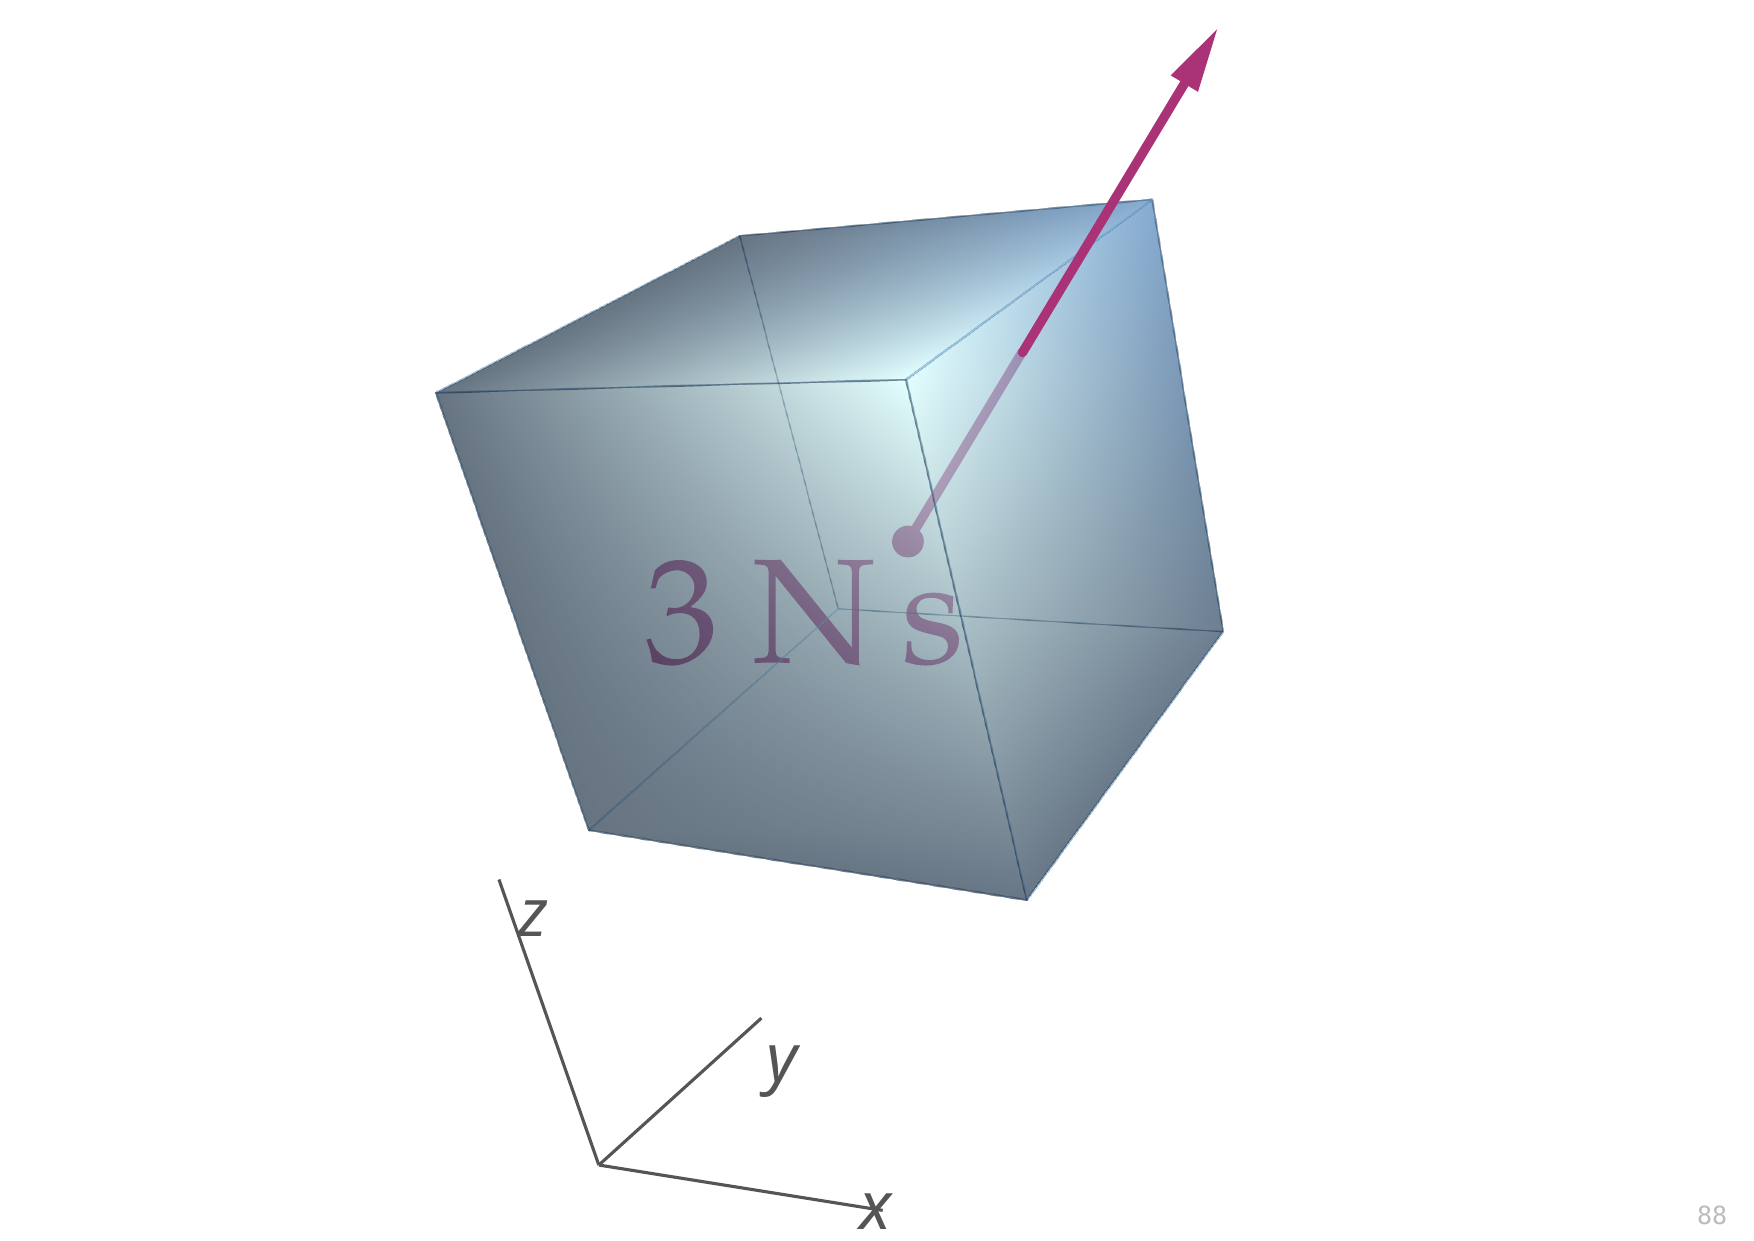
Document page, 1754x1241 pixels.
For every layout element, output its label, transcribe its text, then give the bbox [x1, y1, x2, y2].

text_box x [844, 1141, 886, 1230]
text_box y [751, 994, 793, 1083]
text_box z [503, 848, 543, 937]
